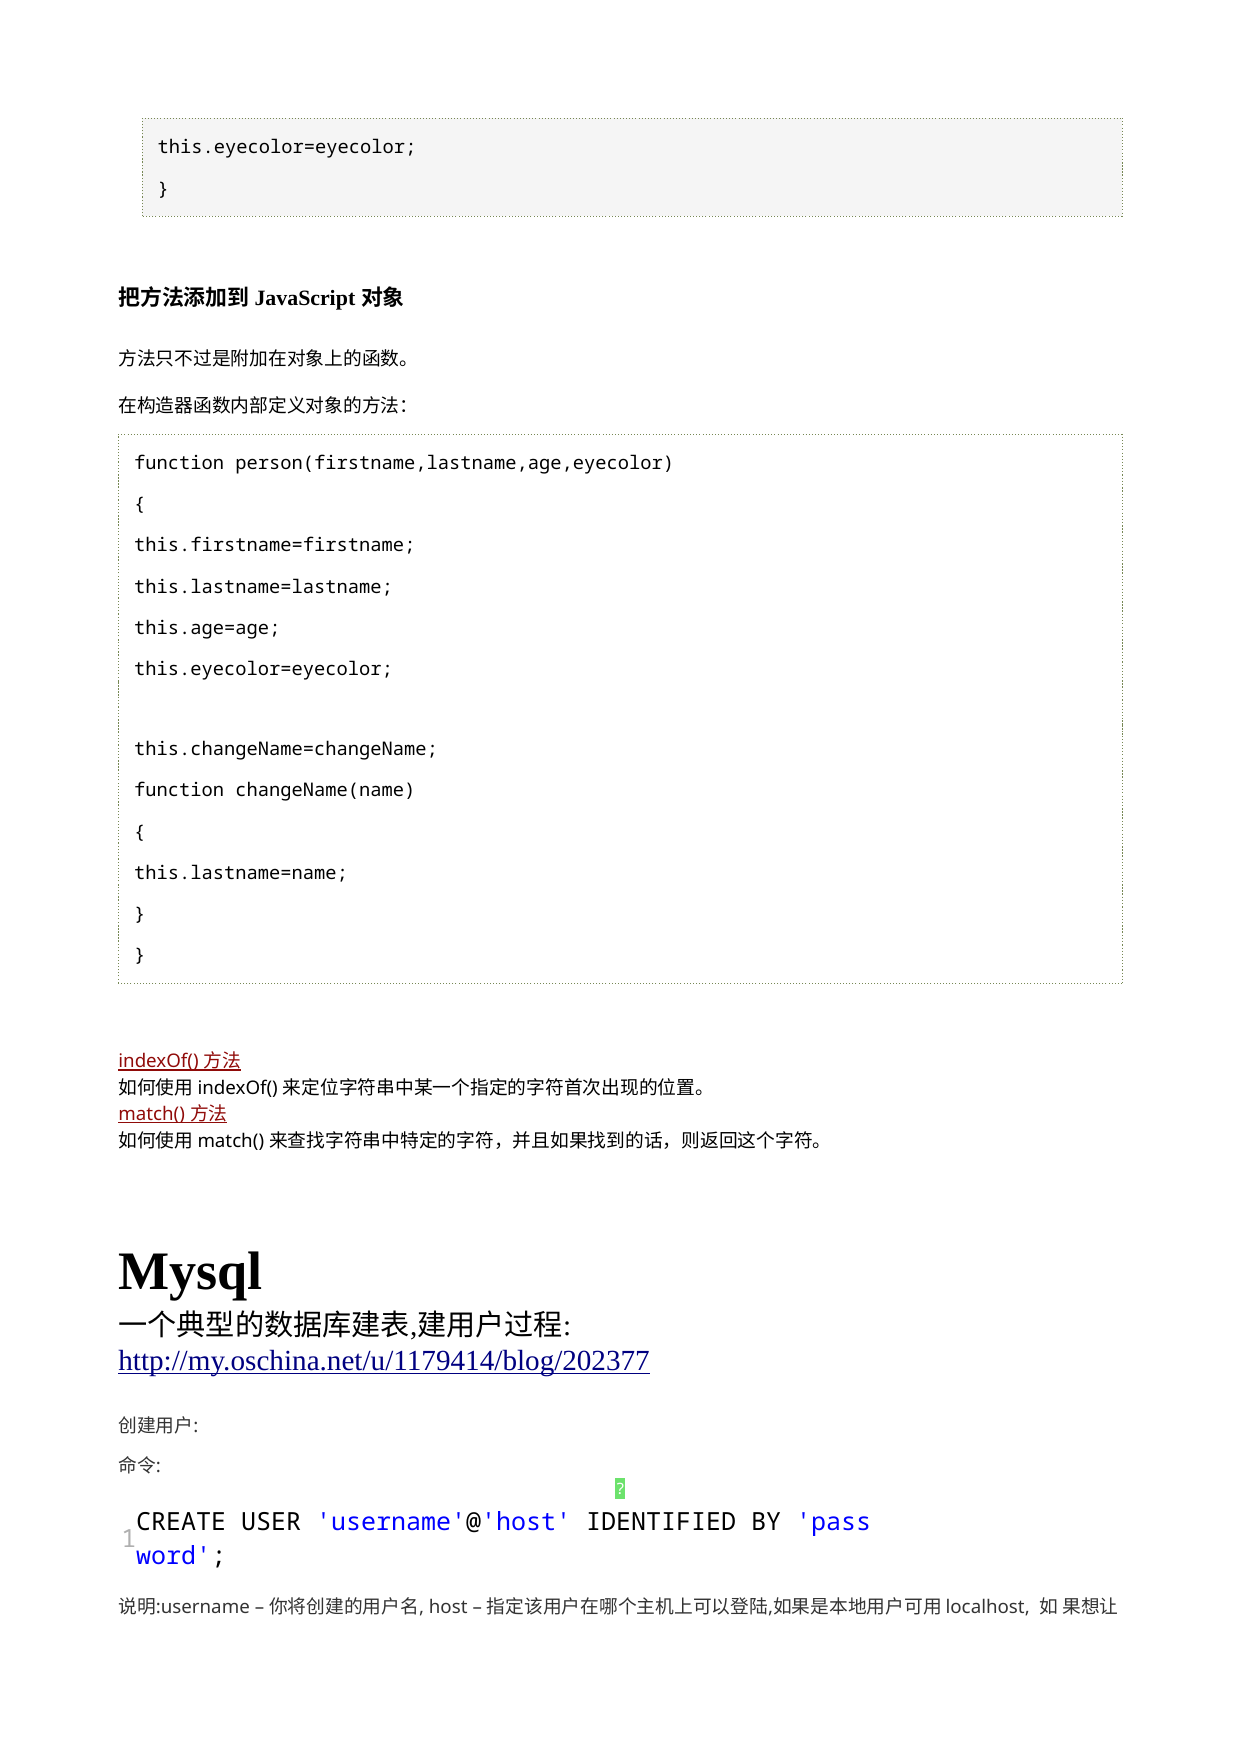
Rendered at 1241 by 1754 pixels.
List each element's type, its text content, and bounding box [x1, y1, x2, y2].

text function person(firstname,lastname,age,eyecolor) [118, 434, 1122, 475]
list Mysql [118, 1239, 1122, 1301]
text this.firstname=firstname; [118, 516, 1122, 557]
subtitle match() 方法 [118, 1100, 1122, 1126]
list 一个典型的数据库建表,建用户过程: [118, 1301, 1122, 1343]
text ? [118, 1478, 1122, 1499]
list 如何使用 indexOf() 来定位字符串中某一个指定的字符首次出现的位置。 [118, 1073, 1122, 1100]
text this.age=age; [118, 598, 1122, 639]
text this.changeName=changeName; [118, 720, 1122, 761]
table_header 1 [118, 1503, 136, 1572]
subtitle 把方法添加到 JavaScript 对象 [118, 280, 1122, 312]
text 创建用户: [118, 1411, 1122, 1438]
text 说明:username – 你将创建的用户名, host – 指定该用户在哪个主机上可以登陆,如果是本地用户可用localhost, 如 果想让 [118, 1584, 1122, 1619]
text 命令: [118, 1443, 1122, 1478]
text this.lastname=name; [118, 843, 1122, 884]
list 如何使用 match() 来查找字符串中特定的字符，并且如果找到的话，则返回这个字符。 [118, 1126, 1122, 1181]
text this.lastname=lastname; [118, 557, 1122, 598]
text this.eyecolor=eyecolor; [118, 639, 1122, 681]
text } [118, 926, 1122, 983]
list http://my.oschina.net/u/1179414/blog/202377 [118, 1343, 1122, 1377]
text { [118, 475, 1122, 516]
text } [142, 159, 1122, 216]
table_header CREATE USER 'username'@'host' IDENTIFIED BY 'password'; [136, 1503, 882, 1572]
text 方法只不过是附加在对象上的函数。 [118, 343, 1122, 371]
text { [118, 802, 1122, 843]
text 在构造器函数内部定义对象的方法： [118, 390, 1122, 418]
text function changeName(name) [118, 761, 1122, 802]
text this.eyecolor=eyecolor; [142, 118, 1122, 159]
subtitle indexOf() 方法 [118, 1047, 1122, 1073]
text } [118, 884, 1122, 926]
